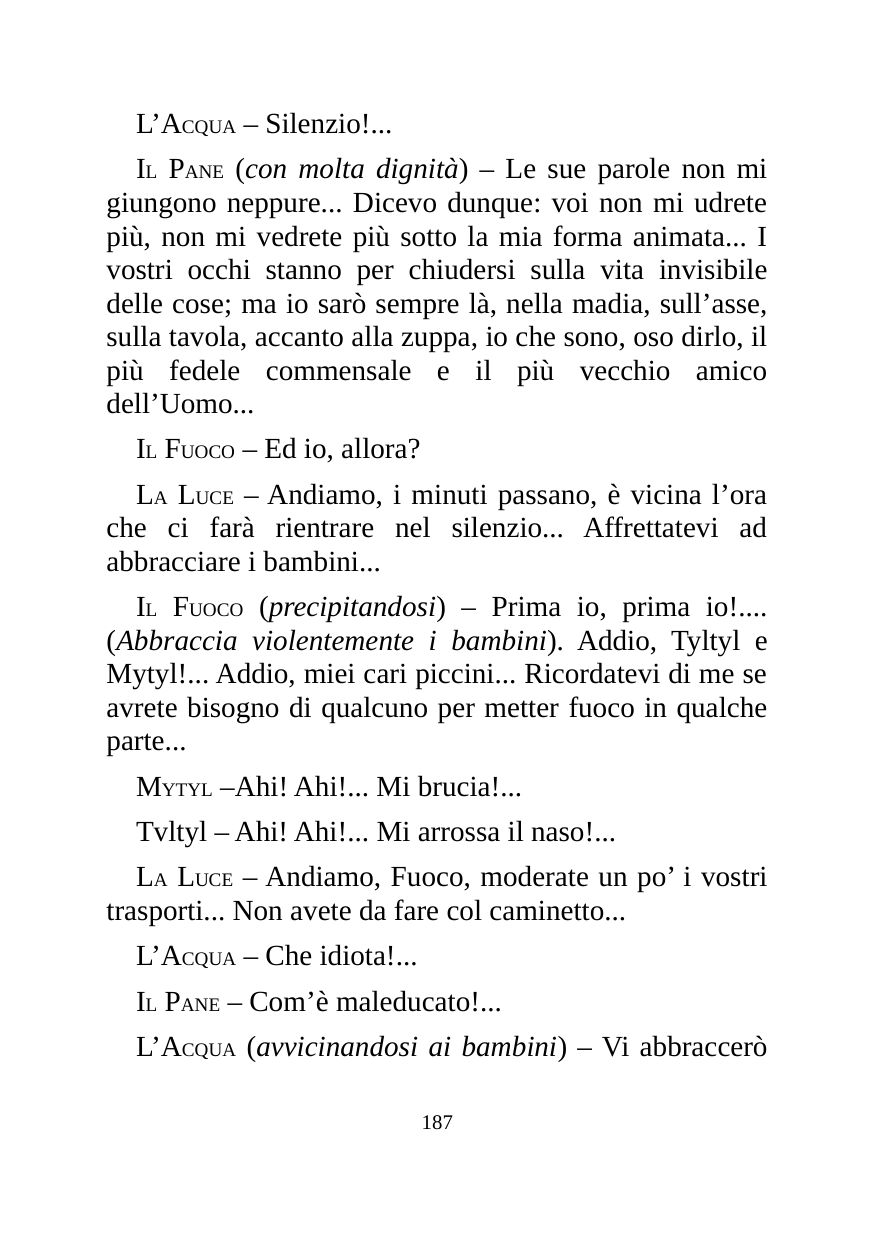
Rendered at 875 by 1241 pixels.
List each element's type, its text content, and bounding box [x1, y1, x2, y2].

text Il Fuoco (precipitandosi) – Prima io, prima io!.... (Abbraccia violentemente i bambini). Addio, Tyltyl e Mytyl!... Addio, miei cari piccini... Ricordatevi di me se avrete bisogno di qualcuno per metter fuoco in qualche parte... [106, 589, 768, 757]
text Il Fuoco – Ed io, allora? [106, 432, 768, 465]
text Il Pane (con molta dignità) – Le sue parole non mi giungono neppure... Dicevo dunque: voi non mi udrete più, non mi vedrete più sotto la mia forma animata... I vostri occhi stanno per chiudersi sulla vita invisibile delle cose; ma io sarò sempre là, nella madia, sull’asse, sulla tavola, accanto alla zuppa, io che sono, oso dirlo, il più fedele commensale e il più vecchio amico dell’Uomo... [106, 152, 768, 420]
text Tvltyl – Ahi! Ahi!... Mi arrossa il naso!... [106, 814, 768, 848]
text La Luce – Andiamo, Fuoco, moderate un po’ i vostri trasporti... Non avete da fare col caminetto... [106, 859, 768, 927]
text L’Acqua – Silenzio!... [106, 106, 768, 140]
text L’Acqua (avvicinandosi ai bambini) – Vi abbraccerò [106, 1029, 768, 1062]
text Il Pane – Com’è maleducato!... [106, 984, 768, 1017]
text L’Acqua – Che idiota!... [106, 938, 768, 972]
text La Luce – Andiamo, i minuti passano, è vicina l’ora che ci farà rientrare nel silenzio... Affrettatevi ad abbracciare i bambini... [106, 477, 768, 578]
text Mytyl –Ahi! Ahi!... Mi brucia!... [106, 769, 768, 802]
